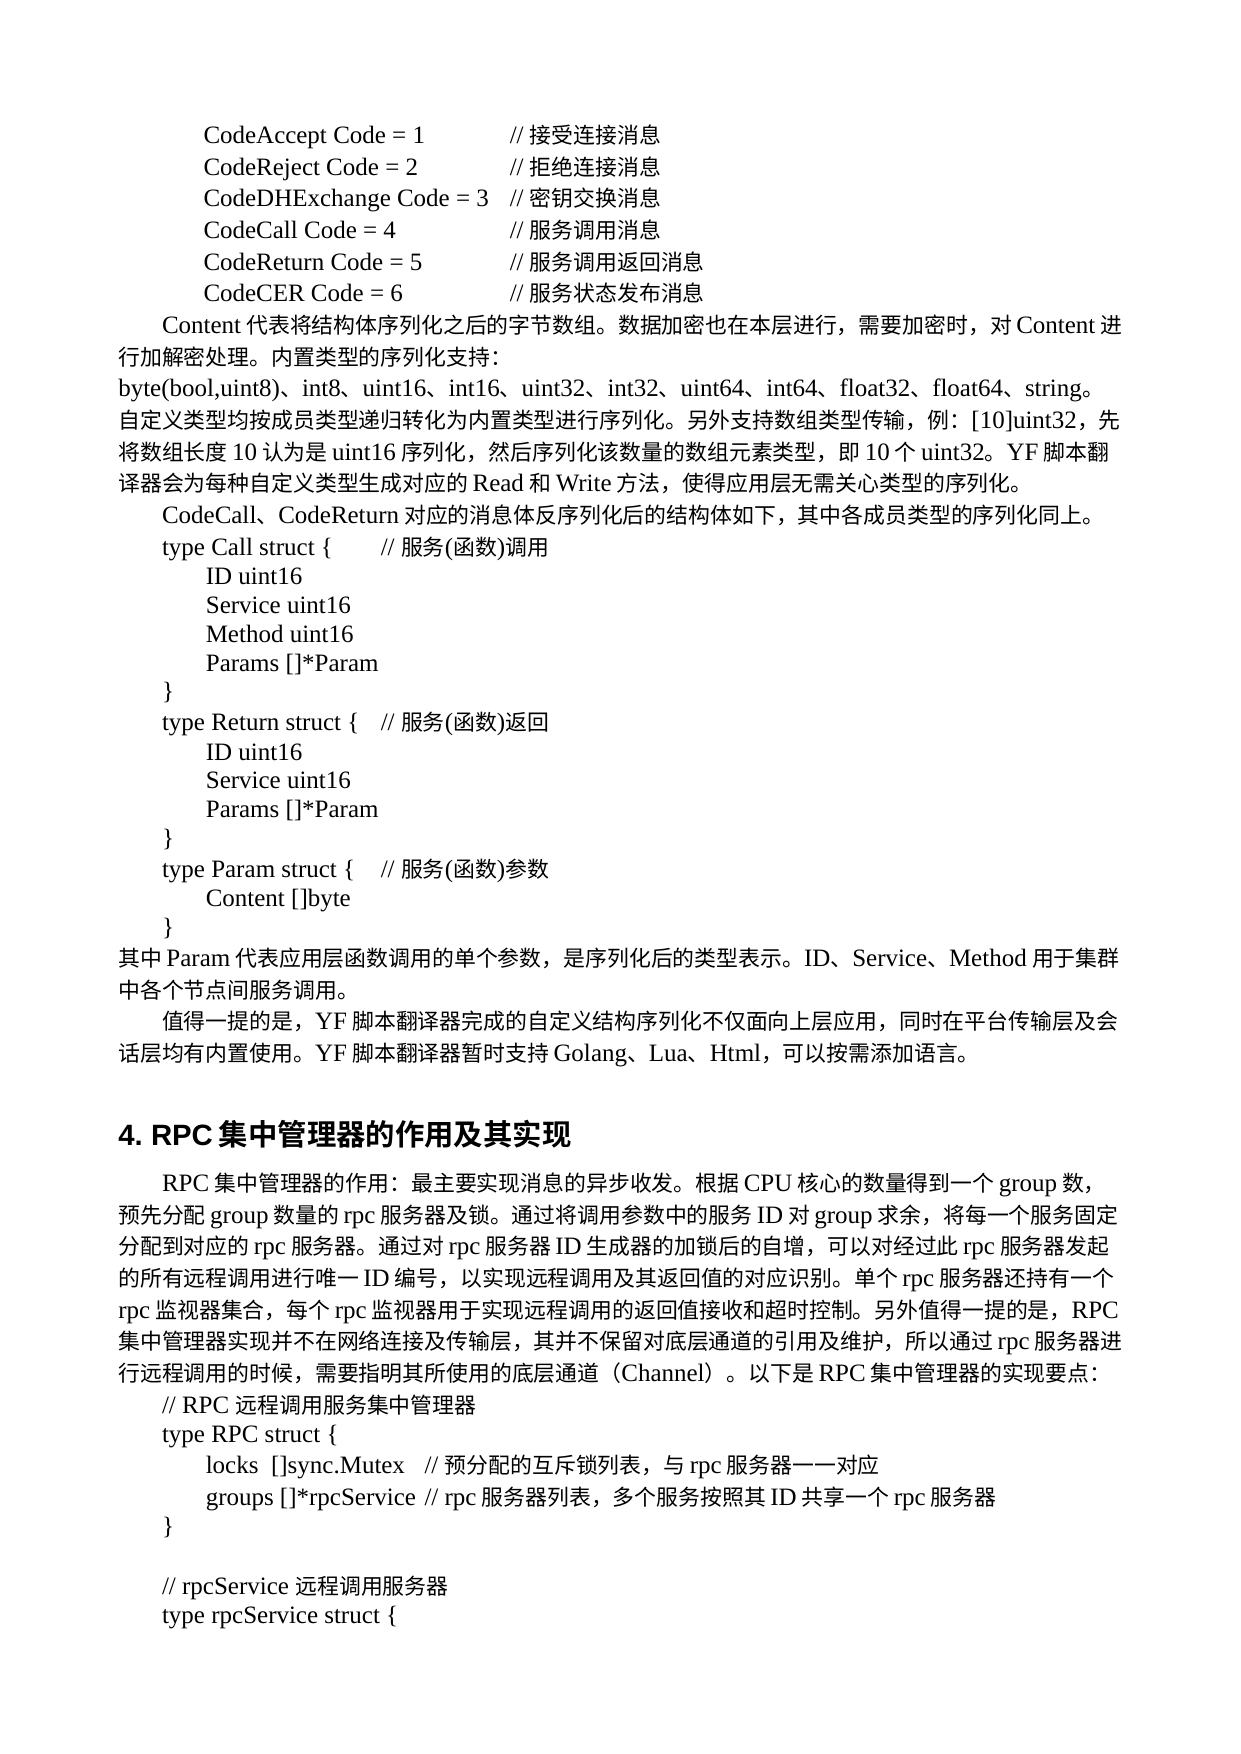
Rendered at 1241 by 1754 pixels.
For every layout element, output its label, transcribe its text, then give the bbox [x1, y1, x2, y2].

text Service uint16 [118, 590, 1122, 619]
text Content代表将结构体序列化之后的字节数组。数据加密也在本层进行，需要加密时，对Content进行加解密处理。内置类型的序列化支持：byte(bool,uint8)、int8、uint16、int16、uint32、int32、uint64、int64、float32、float64、string。自定义类型均按成员类型递归转化为内置类型进行序列化。另外支持数组类型传输，例：[10]uint32，先将数组长度10认为是uint16序列化，然后序列化该数量的数组元素类型，即10个uint32。YF脚本翻译器会为每种自定义类型生成对应的Read和 Write方法，使得应用层无需关心类型的序列化。 [118, 308, 1122, 498]
text ID uint16 [118, 737, 1122, 766]
text Content []byte [118, 883, 1122, 912]
text CodeCall Code = 4 // 服务调用消息 [159, 213, 1122, 245]
text } [118, 676, 1122, 705]
text type Return struct { // 服务(函数)返回 [118, 705, 1122, 737]
text CodeCall、CodeReturn对应的消息体反序列化后的结构体如下，其中各成员类型的序列化同上。 [118, 498, 1122, 530]
text // rpcService 远程调用服务器 [118, 1569, 1122, 1601]
text } [118, 823, 1122, 852]
text type RPC struct { [118, 1419, 1122, 1448]
text ID uint16 [118, 561, 1122, 590]
text } [118, 1511, 1122, 1540]
text type rpcService struct { [118, 1601, 1122, 1629]
text Method uint16 [118, 619, 1122, 648]
text 其中Param代表应用层函数调用的单个参数，是序列化后的类型表示。ID、Service、Method用于集群中各个节点间服务调用。 [118, 941, 1122, 1004]
text type Call struct { // 服务(函数)调用 [118, 530, 1122, 561]
subtitle 4. RPC集中管理器的作用及其实现 [118, 1111, 1122, 1153]
text CodeAccept Code = 1 // 接受连接消息 [159, 118, 1122, 150]
text CodeReturn Code = 5 // 服务调用返回消息 [159, 245, 1122, 276]
text Params []*Param [118, 794, 1122, 823]
text CodeCER Code = 6 // 服务状态发布消息 [159, 276, 1122, 308]
text type Param struct { // 服务(函数)参数 [118, 852, 1122, 883]
text locks []sync.Mutex // 预分配的互斥锁列表，与rpc服务器一一对应 [118, 1448, 1122, 1480]
text CodeDHExchange Code = 3 // 密钥交换消息 [159, 181, 1122, 213]
text RPC集中管理器的作用：最主要实现消息的异步收发。根据CPU核心的数量得到一个group数，预先分配group数量的rpc服务器及锁。通过将调用参数中的服务ID对group求余，将每一个服务固定分配到对应的rpc服务器。通过对rpc服务器ID生成器的加锁后的自增，可以对经过此rpc服务器发起的所有远程调用进行唯一ID编号，以实现远程调用及其返回值的对应识别。单个rpc服务器还持有一个rpc监视器集合，每个rpc监视器用于实现远程调用的返回值接收和超时控制。另外值得一提的是，RPC集中管理器实现并不在网络连接及传输层，其并不保留对底层通道的引用及维护，所以通过rpc服务器进行远程调用的时候，需要指明其所使用的底层通道（Channel）。以下是RPC集中管理器的实现要点： [118, 1166, 1122, 1388]
text CodeReject Code = 2 // 拒绝连接消息 [159, 150, 1122, 181]
text 值得一提的是，YF脚本翻译器完成的自定义结构序列化不仅面向上层应用，同时在平台传输层及会话层均有内置使用。YF脚本翻译器暂时支持Golang、Lua、Html，可以按需添加语言。 [118, 1004, 1122, 1068]
text Params []*Param [118, 648, 1122, 676]
text } [118, 912, 1122, 941]
text groups []*rpcService // rpc服务器列表，多个服务按照其ID共享一个rpc服务器 [118, 1480, 1122, 1511]
text // RPC 远程调用服务集中管理器 [118, 1388, 1122, 1419]
text Service uint16 [118, 766, 1122, 794]
